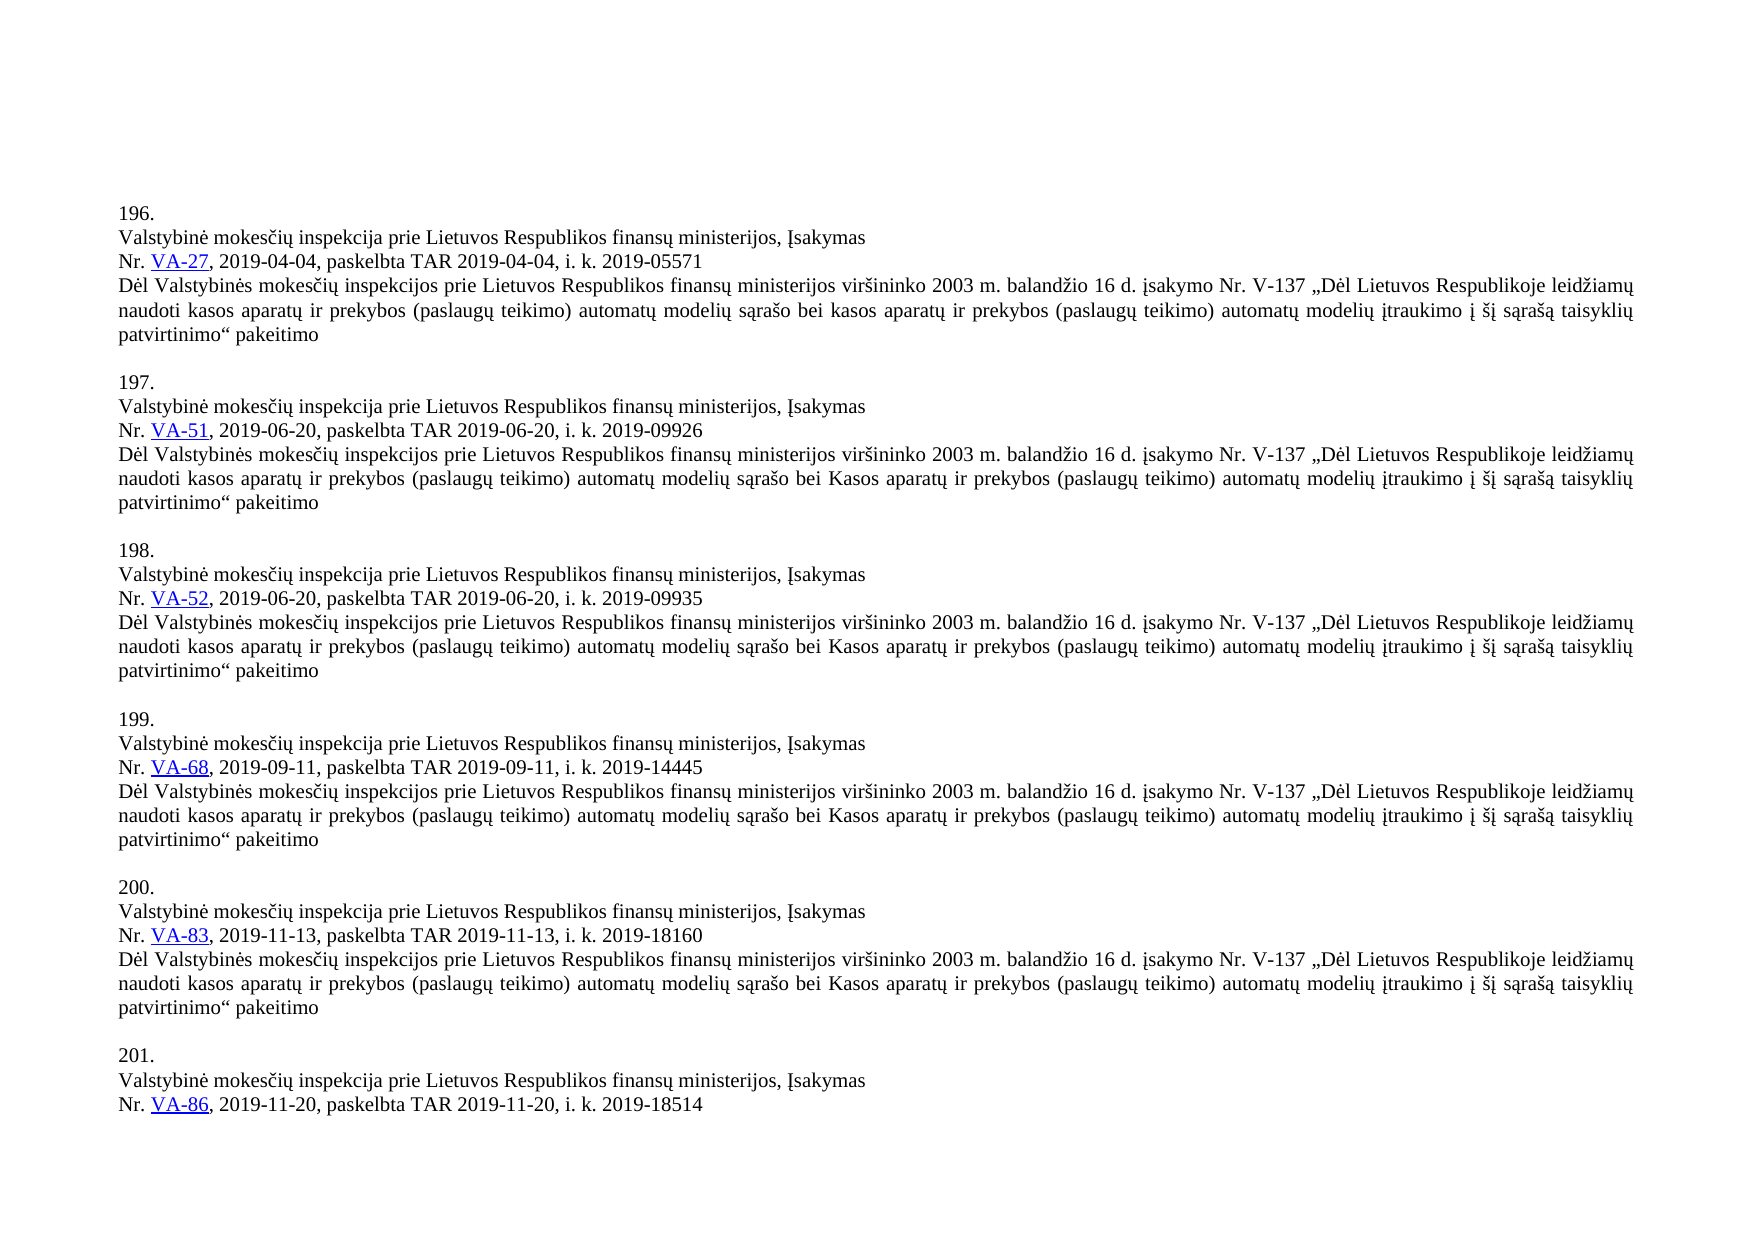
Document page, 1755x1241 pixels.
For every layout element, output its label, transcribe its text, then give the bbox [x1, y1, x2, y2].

text 199. [118, 707, 1636, 731]
text 197. [118, 370, 1636, 394]
text Dėl Valstybinės mokesčių inspekcijos prie Lietuvos Respublikos finansų ministerijos viršininko 2003 m. balandžio 16 d. įsakymo Nr. V-137 „Dėl Lietuvos Respublikoje leidžiamų naudoti kasos aparatų ir prekybos (paslaugų teikimo) automatų modelių sąrašo bei kasos aparatų ir prekybos (paslaugų teikimo) automatų modelių įtraukimo į šį sąrašą taisyklių patvirtinimo“ pakeitimo [118, 273, 1636, 346]
text Valstybinė mokesčių inspekcija prie Lietuvos Respublikos finansų ministerijos, Įsakymas [118, 225, 1636, 249]
text 196. [118, 201, 1636, 225]
text Nr. VA-83, 2019-11-13, paskelbta TAR 2019-11-13, i. k. 2019-18160 [118, 923, 1636, 947]
text Valstybinė mokesčių inspekcija prie Lietuvos Respublikos finansų ministerijos, Įsakymas [118, 899, 1636, 923]
text Nr. VA-68, 2019-09-11, paskelbta TAR 2019-09-11, i. k. 2019-14445 [118, 755, 1636, 779]
text Valstybinė mokesčių inspekcija prie Lietuvos Respublikos finansų ministerijos, Įsakymas [118, 562, 1636, 586]
text Nr. VA-27, 2019-04-04, paskelbta TAR 2019-04-04, i. k. 2019-05571 [118, 249, 1636, 273]
text Dėl Valstybinės mokesčių inspekcijos prie Lietuvos Respublikos finansų ministerijos viršininko 2003 m. balandžio 16 d. įsakymo Nr. V-137 „Dėl Lietuvos Respublikoje leidžiamų naudoti kasos aparatų ir prekybos (paslaugų teikimo) automatų modelių sąrašo bei Kasos aparatų ir prekybos (paslaugų teikimo) automatų modelių įtraukimo į šį sąrašą taisyklių patvirtinimo“ pakeitimo [118, 610, 1636, 682]
text Dėl Valstybinės mokesčių inspekcijos prie Lietuvos Respublikos finansų ministerijos viršininko 2003 m. balandžio 16 d. įsakymo Nr. V-137 „Dėl Lietuvos Respublikoje leidžiamų naudoti kasos aparatų ir prekybos (paslaugų teikimo) automatų modelių sąrašo bei Kasos aparatų ir prekybos (paslaugų teikimo) automatų modelių įtraukimo į šį sąrašą taisyklių patvirtinimo“ pakeitimo [118, 442, 1636, 514]
text 198. [118, 538, 1636, 562]
text Valstybinė mokesčių inspekcija prie Lietuvos Respublikos finansų ministerijos, Įsakymas [118, 731, 1636, 755]
text 201. [118, 1043, 1636, 1067]
text 200. [118, 875, 1636, 899]
text Nr. VA-52, 2019-06-20, paskelbta TAR 2019-06-20, i. k. 2019-09935 [118, 586, 1636, 610]
text Dėl Valstybinės mokesčių inspekcijos prie Lietuvos Respublikos finansų ministerijos viršininko 2003 m. balandžio 16 d. įsakymo Nr. V-137 „Dėl Lietuvos Respublikoje leidžiamų naudoti kasos aparatų ir prekybos (paslaugų teikimo) automatų modelių sąrašo bei Kasos aparatų ir prekybos (paslaugų teikimo) automatų modelių įtraukimo į šį sąrašą taisyklių patvirtinimo“ pakeitimo [118, 947, 1636, 1019]
text Dėl Valstybinės mokesčių inspekcijos prie Lietuvos Respublikos finansų ministerijos viršininko 2003 m. balandžio 16 d. įsakymo Nr. V-137 „Dėl Lietuvos Respublikoje leidžiamų naudoti kasos aparatų ir prekybos (paslaugų teikimo) automatų modelių sąrašo bei Kasos aparatų ir prekybos (paslaugų teikimo) automatų modelių įtraukimo į šį sąrašą taisyklių patvirtinimo“ pakeitimo [118, 779, 1636, 851]
text Nr. VA-51, 2019-06-20, paskelbta TAR 2019-06-20, i. k. 2019-09926 [118, 418, 1636, 442]
text Valstybinė mokesčių inspekcija prie Lietuvos Respublikos finansų ministerijos, Įsakymas [118, 1067, 1636, 1092]
text Nr. VA-86, 2019-11-20, paskelbta TAR 2019-11-20, i. k. 2019-18514 [118, 1092, 1636, 1116]
text Valstybinė mokesčių inspekcija prie Lietuvos Respublikos finansų ministerijos, Įsakymas [118, 394, 1636, 418]
